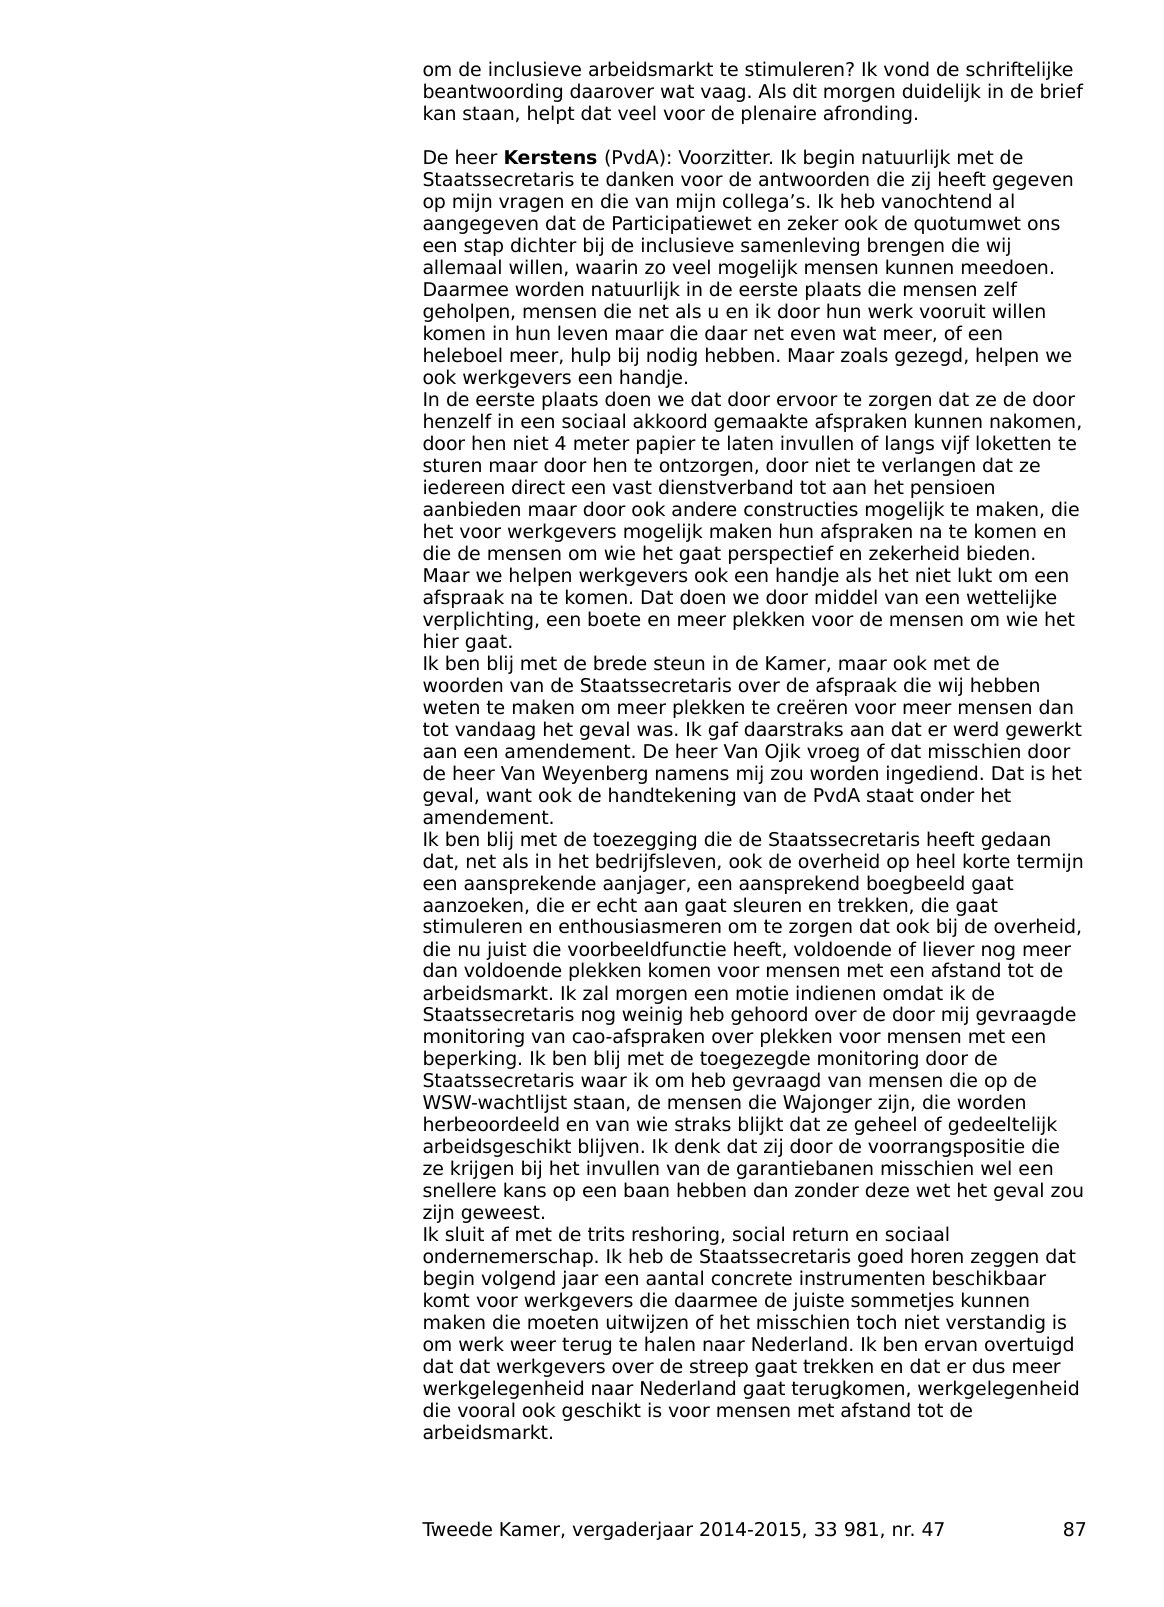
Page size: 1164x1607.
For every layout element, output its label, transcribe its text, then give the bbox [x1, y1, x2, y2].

text Ik ben blij met de toezegging die de Staatssecretaris heeft gedaan dat, net als in het bedrijfsleven, ook de overheid op heel korte termijn een aansprekende aanjager, een aansprekend boegbeeld gaat aanzoeken, die er echt aan gaat sleuren en trekken, die gaat stimuleren en enthousiasmeren om te zorgen dat ook bij de overheid, die nu juist die voorbeeldfunctie heeft, voldoende of liever nog meer dan voldoende plekken komen voor mensen met een afstand tot de arbeidsmarkt. Ik zal morgen een motie indienen omdat ik de Staatssecretaris nog weinig heb gehoord over de door mij gevraagde monitoring van cao-afspraken over plekken voor mensen met een beperking. Ik ben blij met de toegezegde monitoring door de Staatssecretaris waar ik om heb gevraagd van mensen die op de WSW-wachtlijst staan, de mensen die Wajonger zijn, die worden herbeoordeeld en van wie straks blijkt dat ze geheel of gedeeltelijk arbeidsgeschikt blijven. Ik denk dat zij door de voorrangspositie die ze krijgen bij het invullen van de garantiebanen misschien wel een snellere kans op een baan hebben dan zonder deze wet het geval zou zijn geweest. [422, 828, 1087, 1224]
text Ik sluit af met de trits reshoring, social return en sociaal ondernemerschap. Ik heb de Staatssecretaris goed horen zeggen dat begin volgend jaar een aantal concrete instrumenten beschikbaar komt voor werkgevers die daarmee de juiste sommetjes kunnen maken die moeten uitwijzen of het misschien toch niet verstandig is om werk weer terug te halen naar Nederland. Ik ben ervan overtuigd dat dat werkgevers over de streep gaat trekken en dat er dus meer werkgelegenheid naar Nederland gaat terugkomen, werkgelegenheid die vooral ook geschikt is voor mensen met afstand tot de arbeidsmarkt. [422, 1224, 1087, 1444]
text Ik ben blij met de brede steun in de Kamer, maar ook met de woorden van de Staatssecretaris over de afspraak die wij hebben weten te maken om meer plekken te creëren voor meer mensen dan tot vandaag het geval was. Ik gaf daarstraks aan dat er werd gewerkt aan een amendement. De heer Van Ojik vroeg of dat misschien door de heer Van Weyenberg namens mij zou worden ingediend. Dat is het geval, want ook de handtekening van de PvdA staat onder het amendement. [422, 653, 1087, 828]
text In de eerste plaats doen we dat door ervoor te zorgen dat ze de door henzelf in een sociaal akkoord gemaakte afspraken kunnen nakomen, door hen niet 4 meter papier te laten invullen of langs vijf loketten te sturen maar door hen te ontzorgen, door niet te verlangen dat ze iedereen direct een vast dienstverband tot aan het pensioen aanbieden maar door ook andere constructies mogelijk te maken, die het voor werkgevers mogelijk maken hun afspraken na te komen en die de mensen om wie het gaat perspectief en zekerheid bieden. [422, 389, 1087, 565]
text Maar we helpen werkgevers ook een handje als het niet lukt om een afspraak na te komen. Dat doen we door middel van een wettelijke verplichting, een boete en meer plekken voor de mensen om wie het hier gaat. [422, 565, 1087, 653]
text om de inclusieve arbeidsmarkt te stimuleren? Ik vond de schriftelijke beantwoording daarover wat vaag. Als dit morgen duidelijk in de brief kan staan, helpt dat veel voor de plenaire afronding. [422, 59, 1087, 125]
text De heer Kerstens (PvdA): Voorzitter. Ik begin natuurlijk met de Staatssecretaris te danken voor de antwoorden die zij heeft gegeven op mijn vragen en die van mijn collega’s. Ik heb vanochtend al aangegeven dat de Participatiewet en zeker ook de quotumwet ons een stap dichter bij de inclusieve samenleving brengen die wij allemaal willen, waarin zo veel mogelijk mensen kunnen meedoen. Daarmee worden natuurlijk in de eerste plaats die mensen zelf geholpen, mensen die net als u en ik door hun werk vooruit willen komen in hun leven maar die daar net even wat meer, of een heleboel meer, hulp bij nodig hebben. Maar zoals gezegd, helpen we ook werkgevers een handje. [422, 147, 1087, 389]
